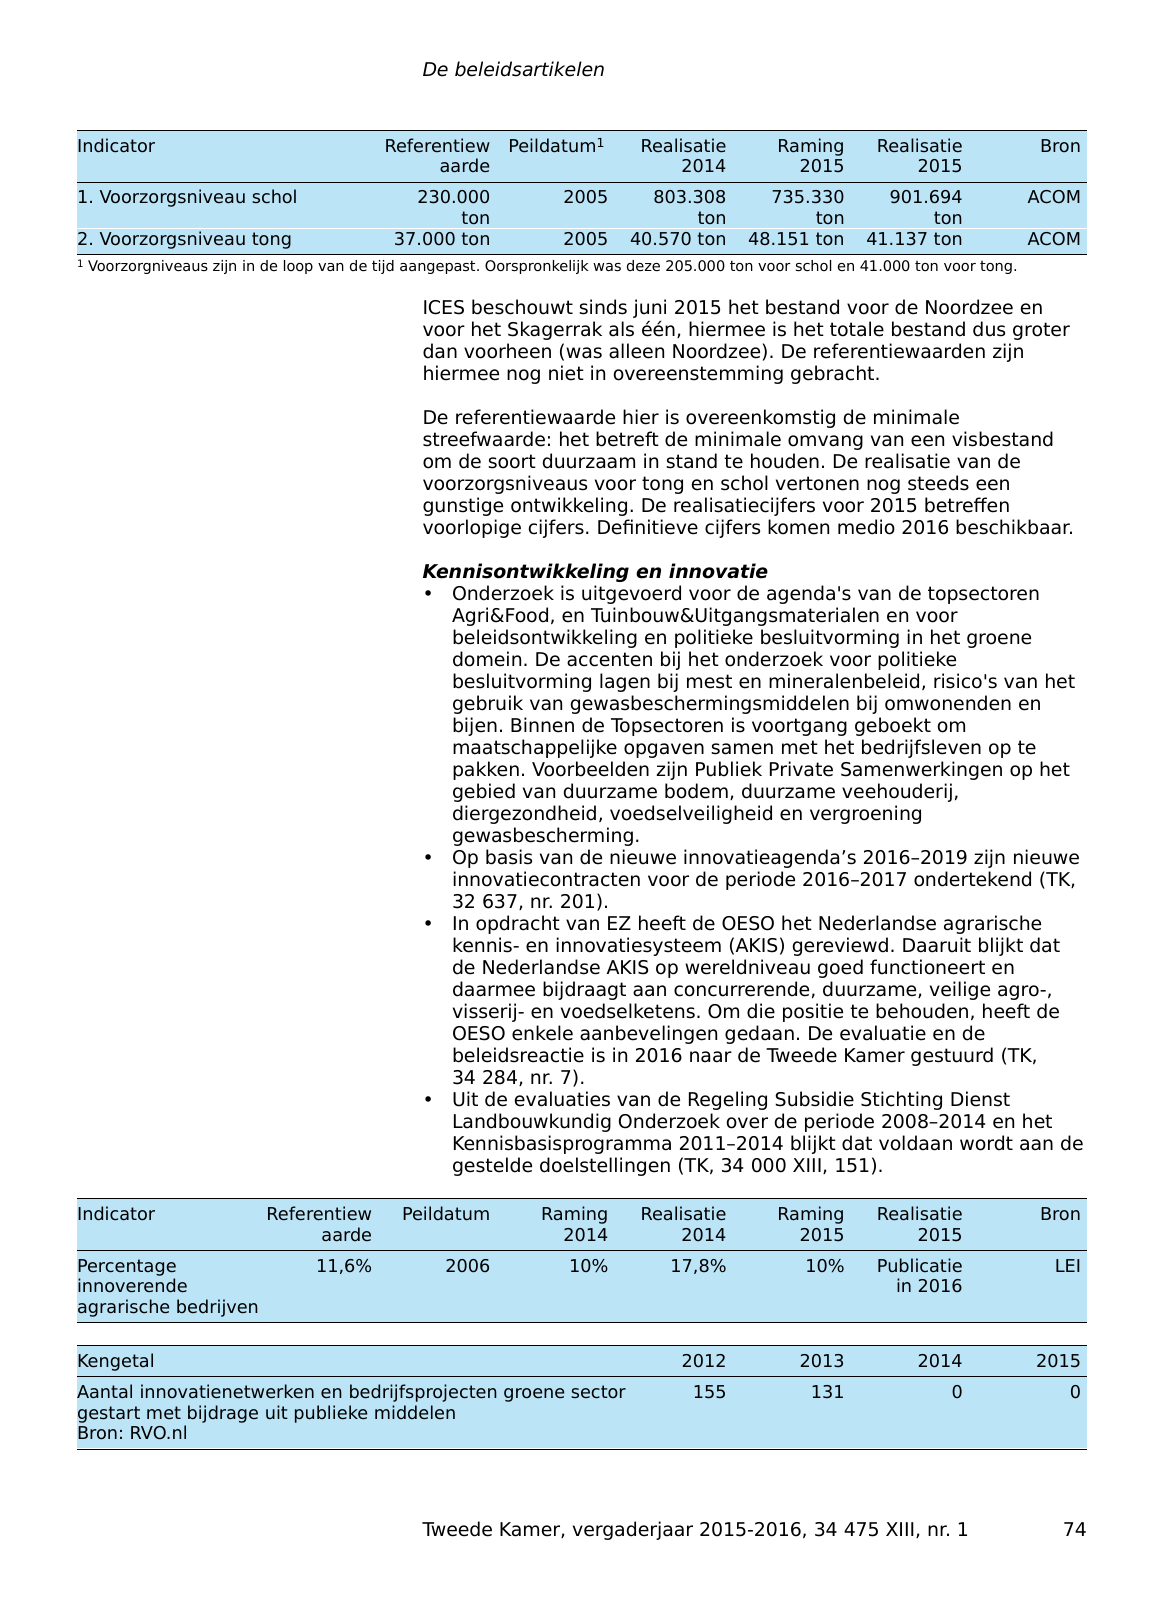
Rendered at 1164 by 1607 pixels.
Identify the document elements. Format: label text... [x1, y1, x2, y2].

table_header Referentiewaarde [378, 131, 496, 182]
text • In opdracht van EZ heeft de OESO het Nederlandse agrarische kennis- en innovatiesysteem (AKIS) gereviewd. Daaruit blijkt dat de Nederlandse AKIS op wereldniveau goed functioneert en daarmee bijdraagt aan concurrerende, duurzame, veilige agro-, visserij- en voedselketens. Om die positie te behouden, heeft de OESO enkele aanbevelingen gedaan. De evaluatie en de beleidsreactie is in 2016 naar de Tweede Kamer gestuurd (TK, 34 284, nr. 7). [422, 913, 1087, 1088]
table_cell Aantal innovatienetwerken en bedrijfsprojecten groene sector gestart met bijdrage uit publieke middelen [77, 1377, 644, 1423]
table_cell 11,6% [260, 1251, 378, 1322]
table_header Referentiewaarde [260, 1199, 378, 1250]
text • Op basis van de nieuwe innovatieagenda’s 2016–2019 zijn nieuwe innovatiecontracten voor de periode 2016–2017 ondertekend (TK, 32 637, nr. 201). [422, 847, 1087, 913]
table_cell 37.000 ton [378, 229, 496, 254]
table_header Indicator [77, 131, 378, 182]
table_cell 901.694 ton [850, 183, 968, 228]
text • Onderzoek is uitgevoerd voor de agenda's van de topsectoren Agri&Food, en Tuinbouw&Uitgangsmaterialen en voor beleidsontwikkeling en politieke besluitvorming in het groene domein. De accenten bij het onderzoek voor politieke besluitvorming lagen bij mest en mineralenbeleid, risico's van het gebruik van gewasbeschermingsmiddelen bij omwonenden en bijen. Binnen de Topsectoren is voortgang geboekt om maatschappelijke opgaven samen met het bedrijfsleven op te pakken. Voorbeelden zijn Publiek Private Samenwerkingen op het gebied van duurzame bodem, duurzame veehouderij, diergezondheid, voedselveiligheid en vergroening gewasbescherming. [422, 583, 1087, 847]
table_cell LEI [969, 1251, 1087, 1322]
text De referentiewaarde hier is overeenkomstig de minimale streefwaarde: het betreft de minimale omvang van een visbestand om de soort duurzaam in stand te houden. De realisatie van de voorzorgsniveaus voor tong en schol vertonen nog steeds een gunstige ontwikkeling. De realisatiecijfers voor 2015 betreffen voorlopige cijfers. Definitieve cijfers komen medio 2016 beschikbaar. [422, 407, 1087, 539]
table_cell 0 [969, 1377, 1087, 1423]
table_header Peildatum [378, 1199, 496, 1250]
table_cell 10% [496, 1251, 614, 1322]
table_header Bron [969, 131, 1087, 182]
table_cell 735.330 ton [732, 183, 850, 228]
table_cell 155 [644, 1377, 732, 1423]
table_header Peildatum1 [496, 131, 614, 182]
table_header Realisatie 2014 [614, 131, 732, 182]
text ICES beschouwt sinds juni 2015 het bestand voor de Noordzee en voor het Skagerrak als één, hiermee is het totale bestand dus groter dan voorheen (was alleen Noordzee). De referentiewaarden zijn hiermee nog niet in overeenstemming gebracht. [422, 297, 1087, 385]
table_cell Publicatie in 2016 [850, 1251, 968, 1322]
table_cell 2005 [496, 183, 614, 228]
table_header Raming 2014 [496, 1199, 614, 1250]
subtitle Kennisontwikkeling en innovatie [422, 561, 1087, 583]
table_cell 17,8% [614, 1251, 732, 1322]
table_cell ACOM [969, 183, 1087, 228]
table_cell ACOM [969, 229, 1087, 254]
table_cell [732, 1423, 850, 1448]
table_cell 10% [732, 1251, 850, 1322]
table_cell 48.151 ton [732, 229, 850, 254]
table_cell 131 [732, 1377, 850, 1423]
table_cell [644, 1423, 732, 1448]
table_cell 1 Voorzorgniveaus zijn in de loop van de tijd aangepast. Oorspronkelijk was deze 205.000 ton voor schol en 41.000 ton voor tong. [77, 255, 1087, 275]
table_header Bron [969, 1199, 1087, 1250]
table_cell Bron: RVO.nl [77, 1423, 644, 1448]
table_header Realisatie 2015 [850, 1199, 968, 1250]
table_cell [850, 1423, 968, 1448]
table_header 2014 [850, 1346, 968, 1376]
text • Uit de evaluaties van de Regeling Subsidie Stichting Dienst Landbouwkundig Onderzoek over de periode 2008–2014 en het Kennisbasisprogramma 2011–2014 blijkt dat voldaan wordt aan de gestelde doelstellingen (TK, 34 000 XIII, 151). [422, 1088, 1087, 1176]
table_cell 40.570 ton [614, 229, 732, 254]
table_header 2012 [644, 1346, 732, 1376]
table_header 2015 [969, 1346, 1087, 1376]
table_cell [969, 1423, 1087, 1448]
table_cell 0 [850, 1377, 968, 1423]
table_cell 1. Voorzorgsniveau schol [77, 183, 378, 228]
table_cell 41.137 ton [850, 229, 968, 254]
table_cell 230.000 ton [378, 183, 496, 228]
table_cell Percentage innoverende agrarische bedrijven [77, 1251, 260, 1322]
table_header Raming 2015 [732, 131, 850, 182]
table_header 2013 [732, 1346, 850, 1376]
table_header Kengetal [77, 1346, 644, 1376]
table_cell 2. Voorzorgsniveau tong [77, 229, 378, 254]
table_header Realisatie 2015 [850, 131, 968, 182]
table_cell 803.308 ton [614, 183, 732, 228]
table_header Raming 2015 [732, 1199, 850, 1250]
table_header Realisatie 2014 [614, 1199, 732, 1250]
table_header Indicator [77, 1199, 260, 1250]
table_cell 2006 [378, 1251, 496, 1322]
table_cell 2005 [496, 229, 614, 254]
